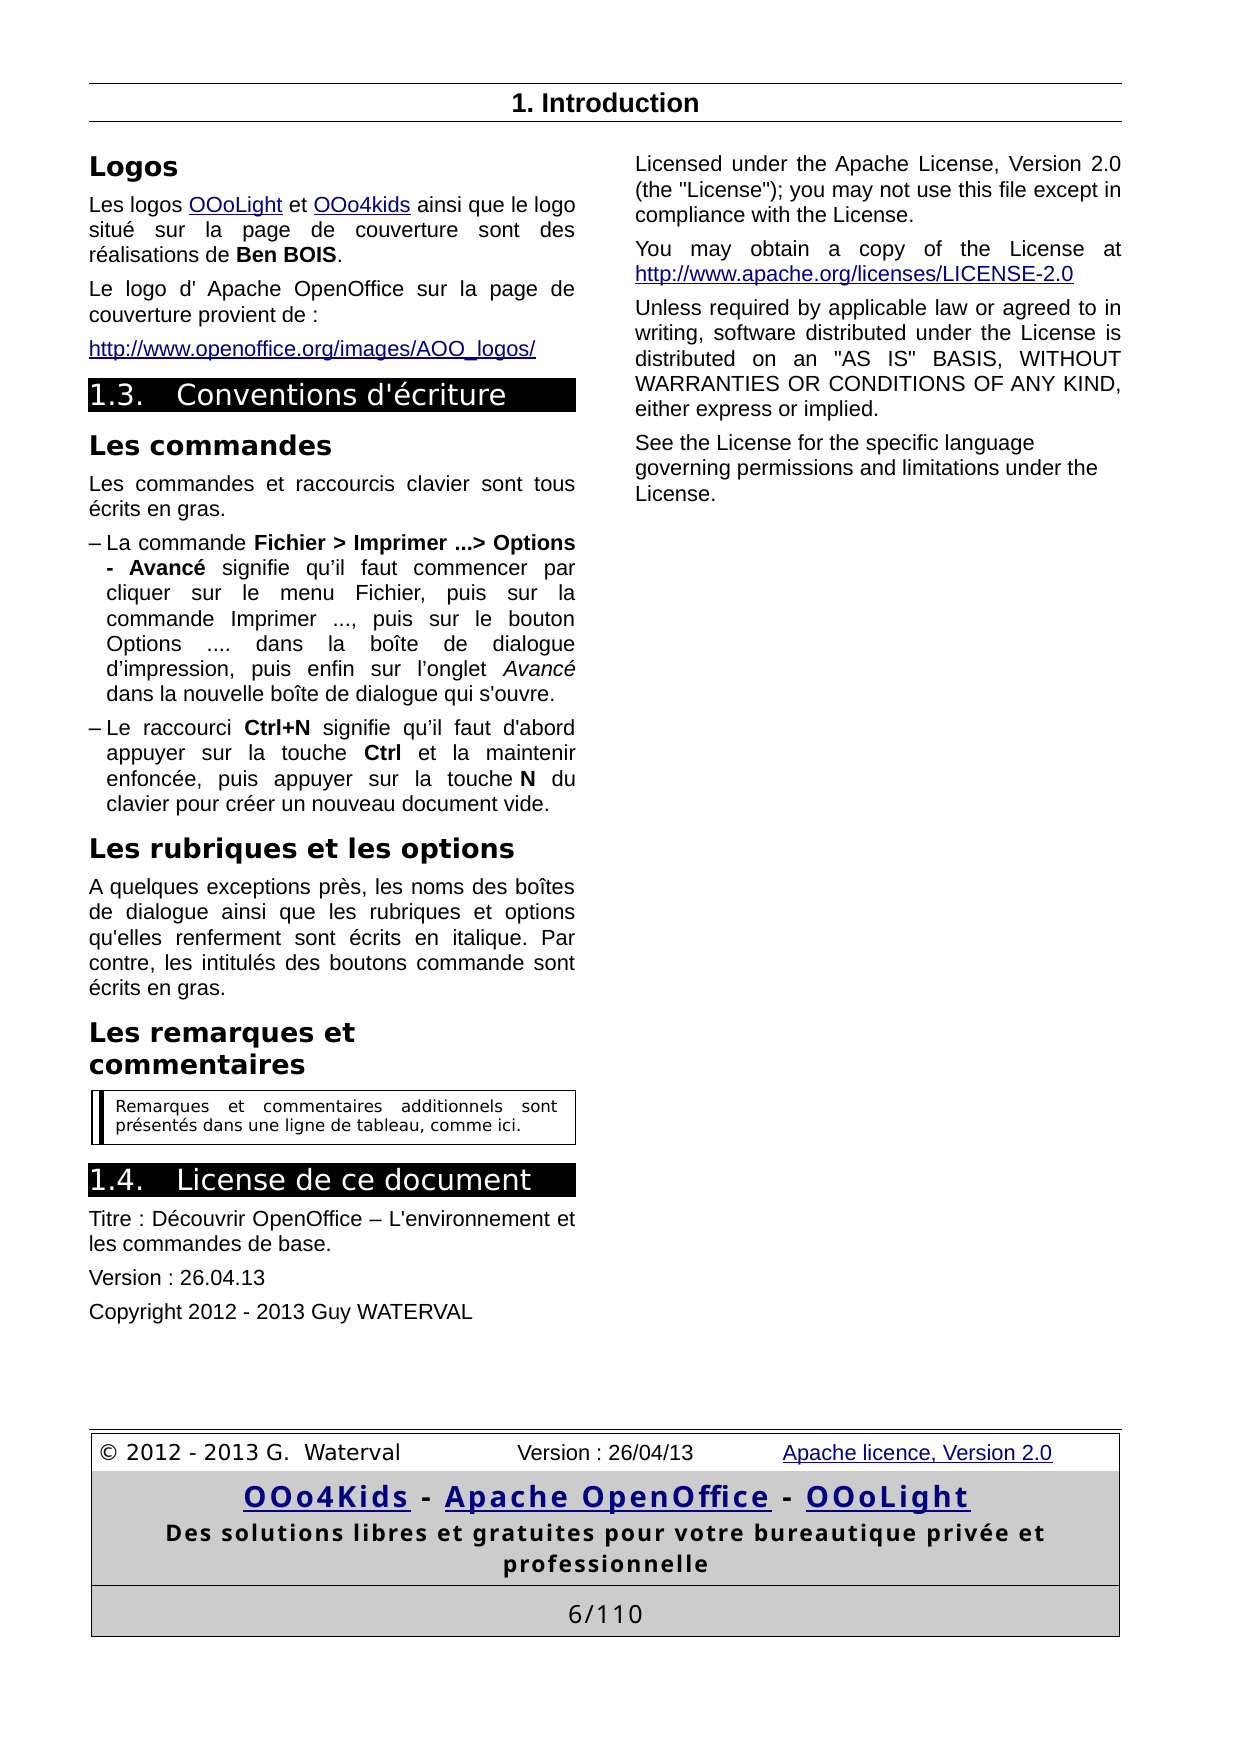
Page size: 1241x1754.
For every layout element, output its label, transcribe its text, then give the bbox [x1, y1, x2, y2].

list Le raccourci Ctrl+N signifie qu’il faut d'abord appuyer sur la touche Ctrl et la maintenir enfoncée, puis appuyer sur la touche N du clavier pour créer un nouveau document vide. [88, 715, 576, 816]
subtitle Logos [88, 151, 576, 183]
text Le logo d' Apache OpenOffice sur la page de couverture provient de : [88, 276, 576, 327]
text Les logos OOoLight et OOo4kids ainsi que le logo situé sur la page de couverture sont des réalisations de Ben BOIS. [88, 192, 576, 267]
subtitle Les commandes [88, 430, 576, 462]
text Copyright 2012 - 2013 Guy WATERVAL [88, 1299, 576, 1324]
list La commande Fichier > Imprimer ...> Options - Avancé signifie qu’il faut commencer par cliquer sur le menu Fichier, puis sur la commande Imprimer ..., puis sur le bouton Options .... dans la boîte de dialogue d’impression, puis enfin sur l’onglet Avancé dans la nouvelle boîte de dialogue qui s'ouvre. [88, 530, 576, 706]
subtitle Les remarques et commentaires [88, 1018, 576, 1081]
text Les commandes et raccourcis clavier sont tous écrits en gras. [88, 471, 576, 521]
subtitle Les rubriques et les options [88, 834, 576, 865]
text Unless required by applicable law or agreed to in writing, software distributed under the License is distributed on an "AS IS" BASIS, WITHOUT WARRANTIES OR CONDITIONS OF ANY KIND, either express or implied. [635, 295, 1122, 421]
text http://www.openoffice.org/images/AOO_logos/ [88, 336, 576, 361]
text Licensed under the Apache License, Version 2.0 (the "License"); you may not use this file except in compliance with the License. [635, 151, 1122, 227]
text Titre : Découvrir OpenOffice – L'environnement et les commandes de base. [88, 1206, 576, 1256]
subtitle Conventions d'écriture [88, 378, 576, 412]
text See the License for the specific language governing permissions and limitations under the License. [635, 430, 1122, 506]
table_header Remarques et commentaires additionnels sont présentés dans une ligne de tableau, comme ici. [104, 1091, 575, 1144]
text Version : 26.04.13 [88, 1265, 576, 1290]
text A quelques exceptions près, les noms des boîtes de dialogue ainsi que les rubriques et options qu'elles renferment sont écrits en italique. Par contre, les intitulés des boutons commande sont écrits en gras. [88, 874, 576, 1000]
text You may obtain a copy of the License at http://www.apache.org/licenses/LICENSE-2.0 [635, 236, 1122, 286]
subtitle License de ce document [88, 1163, 576, 1197]
